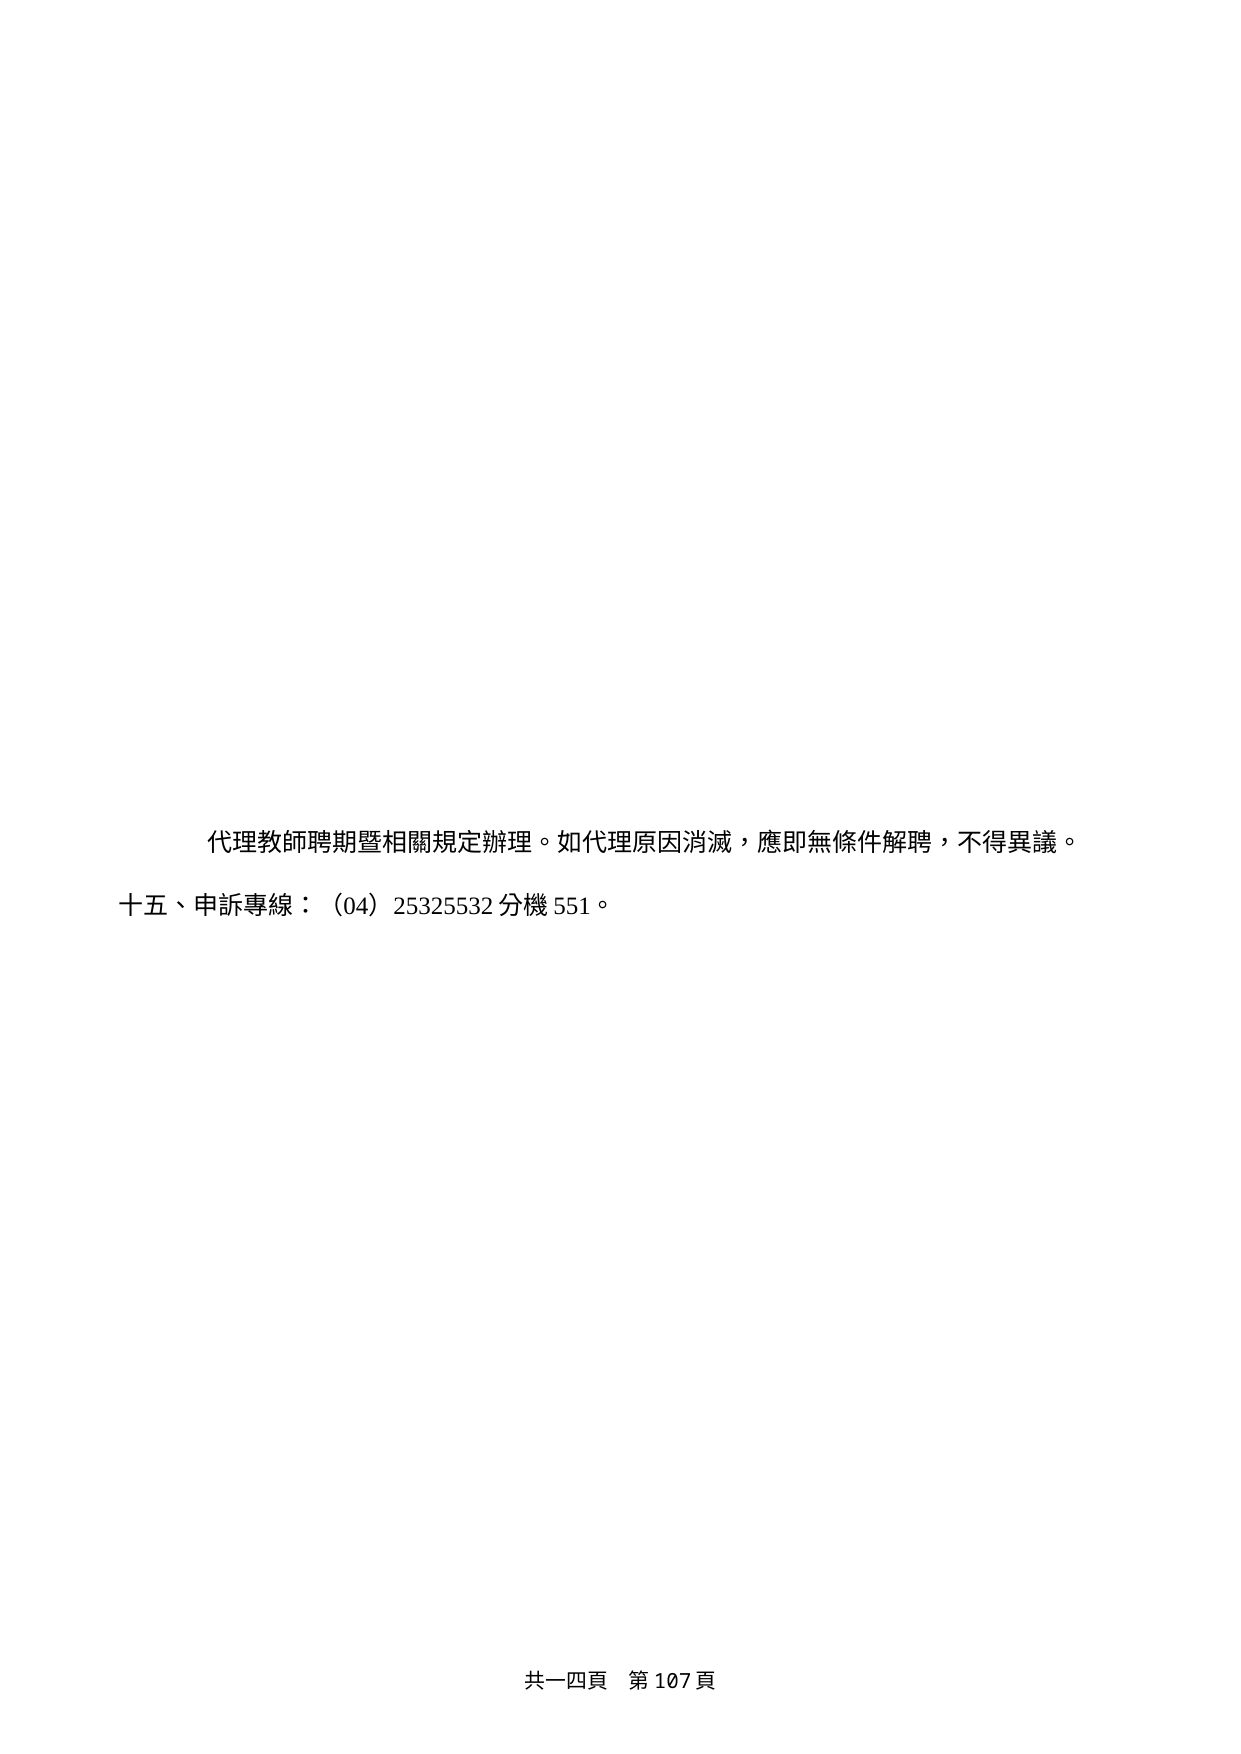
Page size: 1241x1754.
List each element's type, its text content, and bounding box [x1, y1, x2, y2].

text 十五、申訴專線：（04）25325532分機551。 [118, 862, 1122, 924]
text 代理教師聘期暨相關規定辦理。如代理原因消滅，應即無條件解聘，不得異議。 [144, 799, 1122, 862]
